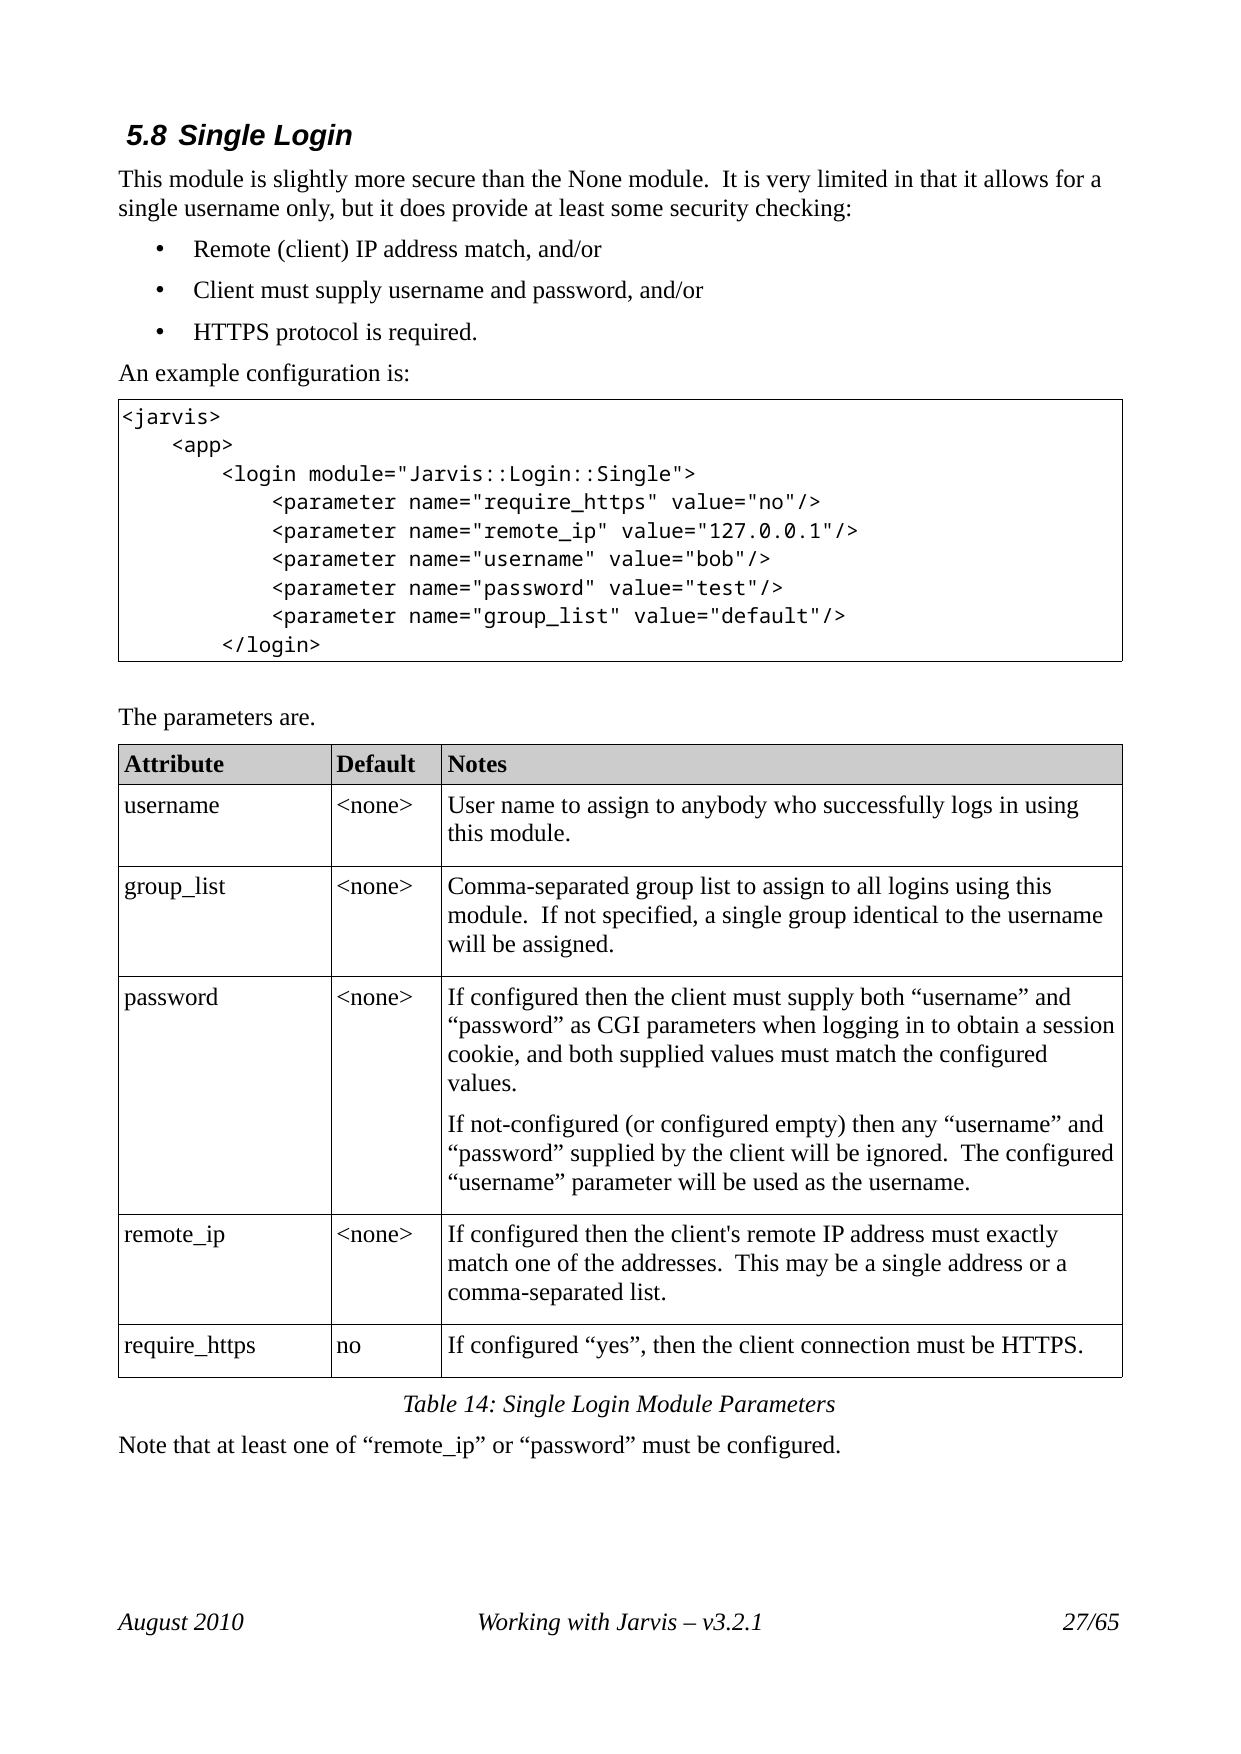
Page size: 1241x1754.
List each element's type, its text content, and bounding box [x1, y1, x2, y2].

text <login module="Jarvis::Login::Single"> [119, 456, 1122, 484]
subtitle Single Login [118, 118, 1122, 152]
text This module is slightly more secure than the None module. It is very limited in that it allows for a single username only, but it does provide at least some security checking: [118, 164, 1122, 222]
table_cell If configured then the client's remote IP address must exactly match one of the addresses. This may be a single address or a comma-separated list. [442, 1215, 1122, 1324]
text <jarvis> [119, 400, 1122, 428]
table_cell require_https [119, 1325, 331, 1377]
table_cell password [119, 977, 331, 1214]
text <app> [119, 428, 1122, 456]
table_cell <none> [332, 977, 441, 1214]
table_header Notes [442, 745, 1122, 784]
text </login> [119, 627, 1122, 661]
text <parameter name="remote_ip" value="127.0.0.1"/> [119, 513, 1122, 541]
table_cell User name to assign to anybody who successfully logs in using this module. [442, 785, 1122, 866]
text The parameters are. [118, 702, 1122, 731]
table_header Default [332, 745, 441, 784]
table_cell group_list [119, 867, 331, 976]
table_cell <none> [332, 867, 441, 976]
text <parameter name="username" value="bob"/> [119, 541, 1122, 570]
table_header Attribute [119, 745, 331, 784]
list Remote (client) IP address match, and/or [156, 234, 1122, 263]
table_cell username [119, 785, 331, 866]
text <parameter name="require_https" value="no"/> [119, 484, 1122, 513]
table_cell If configured “yes”, then the client connection must be HTTPS. [442, 1325, 1122, 1377]
text An example configuration is: [118, 358, 1122, 387]
table_cell <none> [332, 1215, 441, 1324]
text <parameter name="group_list" value="default"/> [119, 598, 1122, 627]
list Client must supply username and password, and/or [156, 275, 1122, 304]
table_cell If configured then the client must supply both “username” and “password” as CGI parameters when logging in to obtain a session cookie, and both supplied values must match the configured values. If not-configured (or configured empty) then any “username” and “password” supplied by the client will be ignored. The configured “username” parameter will be used as the username. [442, 977, 1122, 1214]
text <parameter name="password" value="test"/> [119, 570, 1122, 598]
table_cell no [332, 1325, 441, 1377]
table_cell Comma-separated group list to assign to all logins using this module. If not specified, a single group identical to the username will be assigned. [442, 867, 1122, 976]
table_cell <none> [332, 785, 441, 866]
table_cell remote_ip [119, 1215, 331, 1324]
text Note that at least one of “remote_ip” or “password” must be configured. [118, 1431, 1122, 1459]
text Table 14: Single Login Module Parameters [118, 1389, 1122, 1418]
list HTTPS protocol is required. [156, 317, 1122, 345]
